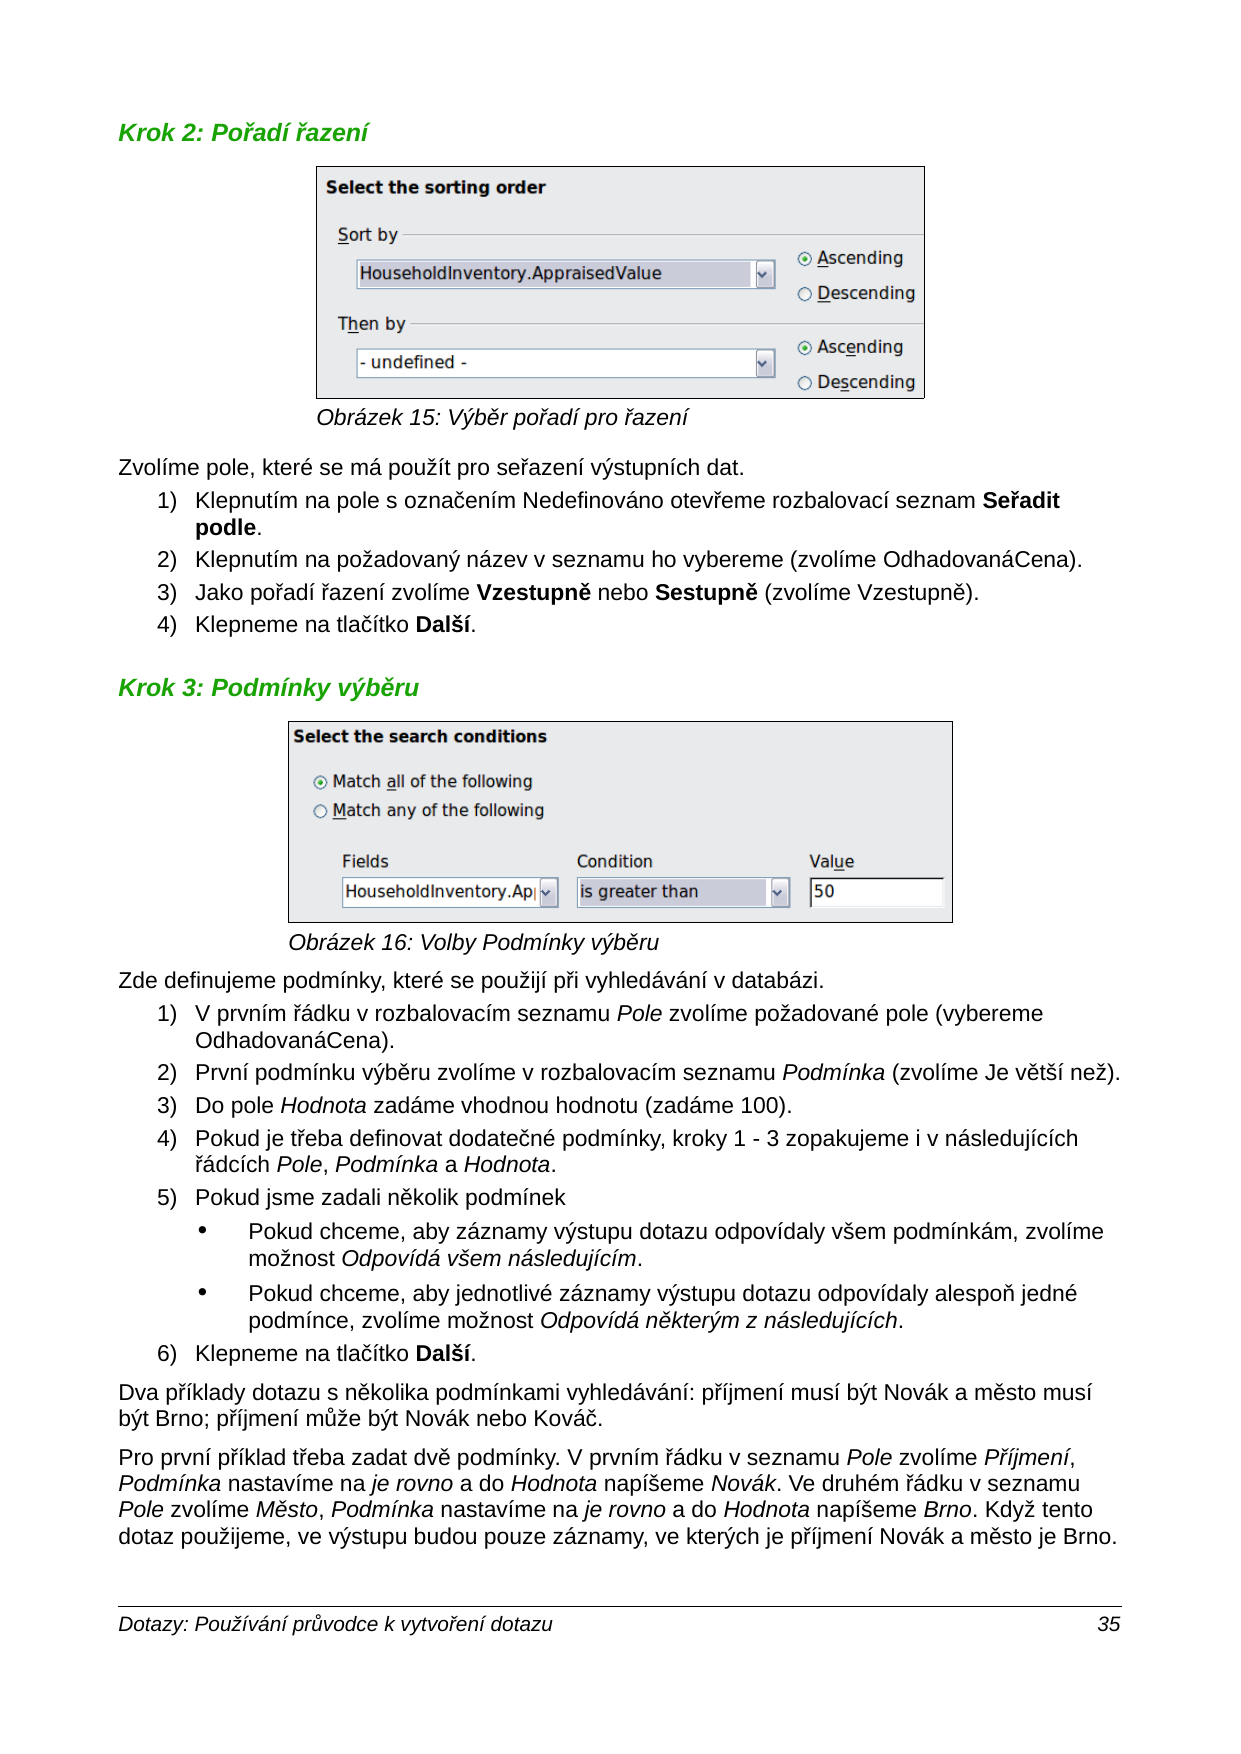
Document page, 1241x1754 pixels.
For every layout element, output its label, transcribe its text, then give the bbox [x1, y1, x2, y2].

list Do pole Hodnota zadáme vhodnou hodnotu (zadáme 100). [177, 1092, 1122, 1118]
list Klepnutím na pole s označením Nedefinováno otevřeme rozbalovací seznam Seřadit podle. [177, 487, 1122, 540]
list Jako pořadí řazení zvolíme Vzestupně nebo Sestupně (zvolíme Vzestupně). [177, 579, 1122, 605]
subtitle Krok 3: Podmínky výběru [118, 673, 1122, 702]
list Pokud chceme, aby jednotlivé záznamy výstupu dotazu odpovídaly alespoň jedné podmínce, zvolíme možnost Odpovídá některým z následujících. [195, 1278, 1122, 1333]
list První podmínku výběru zvolíme v rozbalovacím seznamu Podmínka (zvolíme Je větší než). [177, 1059, 1122, 1086]
text Dva příklady dotazu s několika podmínkami vyhledávání: příjmení musí být Novák a město musí být Brno; příjmení může být Novák nebo Kováč. [118, 1378, 1122, 1431]
list Klepnutím na požadovaný název v seznamu ho vybereme (zvolíme OdhadovanáCena). [177, 546, 1122, 572]
list Klepneme na tlačítko Další. [177, 1339, 1122, 1366]
list Zde definujeme podmínky, které se použijí při vyhledávání v databázi. [118, 967, 1122, 994]
list Klepneme na tlačítko Další. [177, 611, 1122, 638]
text Pro první příklad třeba zadat dvě podmínky. V prvním řádku v seznamu Pole zvolíme Příjmení, Podmínka nastavíme na je rovno a do Hodnota napíšeme Novák. Ve druhém řádku v seznamu Pole zvolíme Město, Podmínka nastavíme na je rovno a do Hodnota napíšeme Brno. Když tento dotaz použijeme, ve výstupu budou pouze záznamy, ve kterých je příjmení Novák a město je Brno. [118, 1444, 1122, 1549]
text Obrázek 16 : Volby Podmínky výběru [288, 929, 952, 955]
list Pokud chceme, aby záznamy výstupu dotazu odpovídaly všem podmínkám, zvolíme možnost Odpovídá všem následujícím. [195, 1216, 1122, 1272]
picture [289, 722, 952, 922]
text Obrázek 15 : Výběr pořadí pro řazení [316, 404, 924, 431]
picture [317, 167, 924, 398]
list V prvním řádku v rozbalovacím seznamu Pole zvolíme požadované pole (vybereme OdhadovanáCena). [177, 1000, 1122, 1053]
subtitle Krok 2: Pořadí řazení [118, 118, 1122, 147]
list Pokud jsme zadali několik podmínek [177, 1183, 1122, 1210]
list Pokud je třeba definovat dodatečné podmínky, kroky 1 - 3 zopakujeme i v následujících řádcích Pole, Podmínka a Hodnota. [177, 1124, 1122, 1177]
list Zvolíme pole, které se má použít pro seřazení výstupních dat. [118, 454, 1122, 481]
